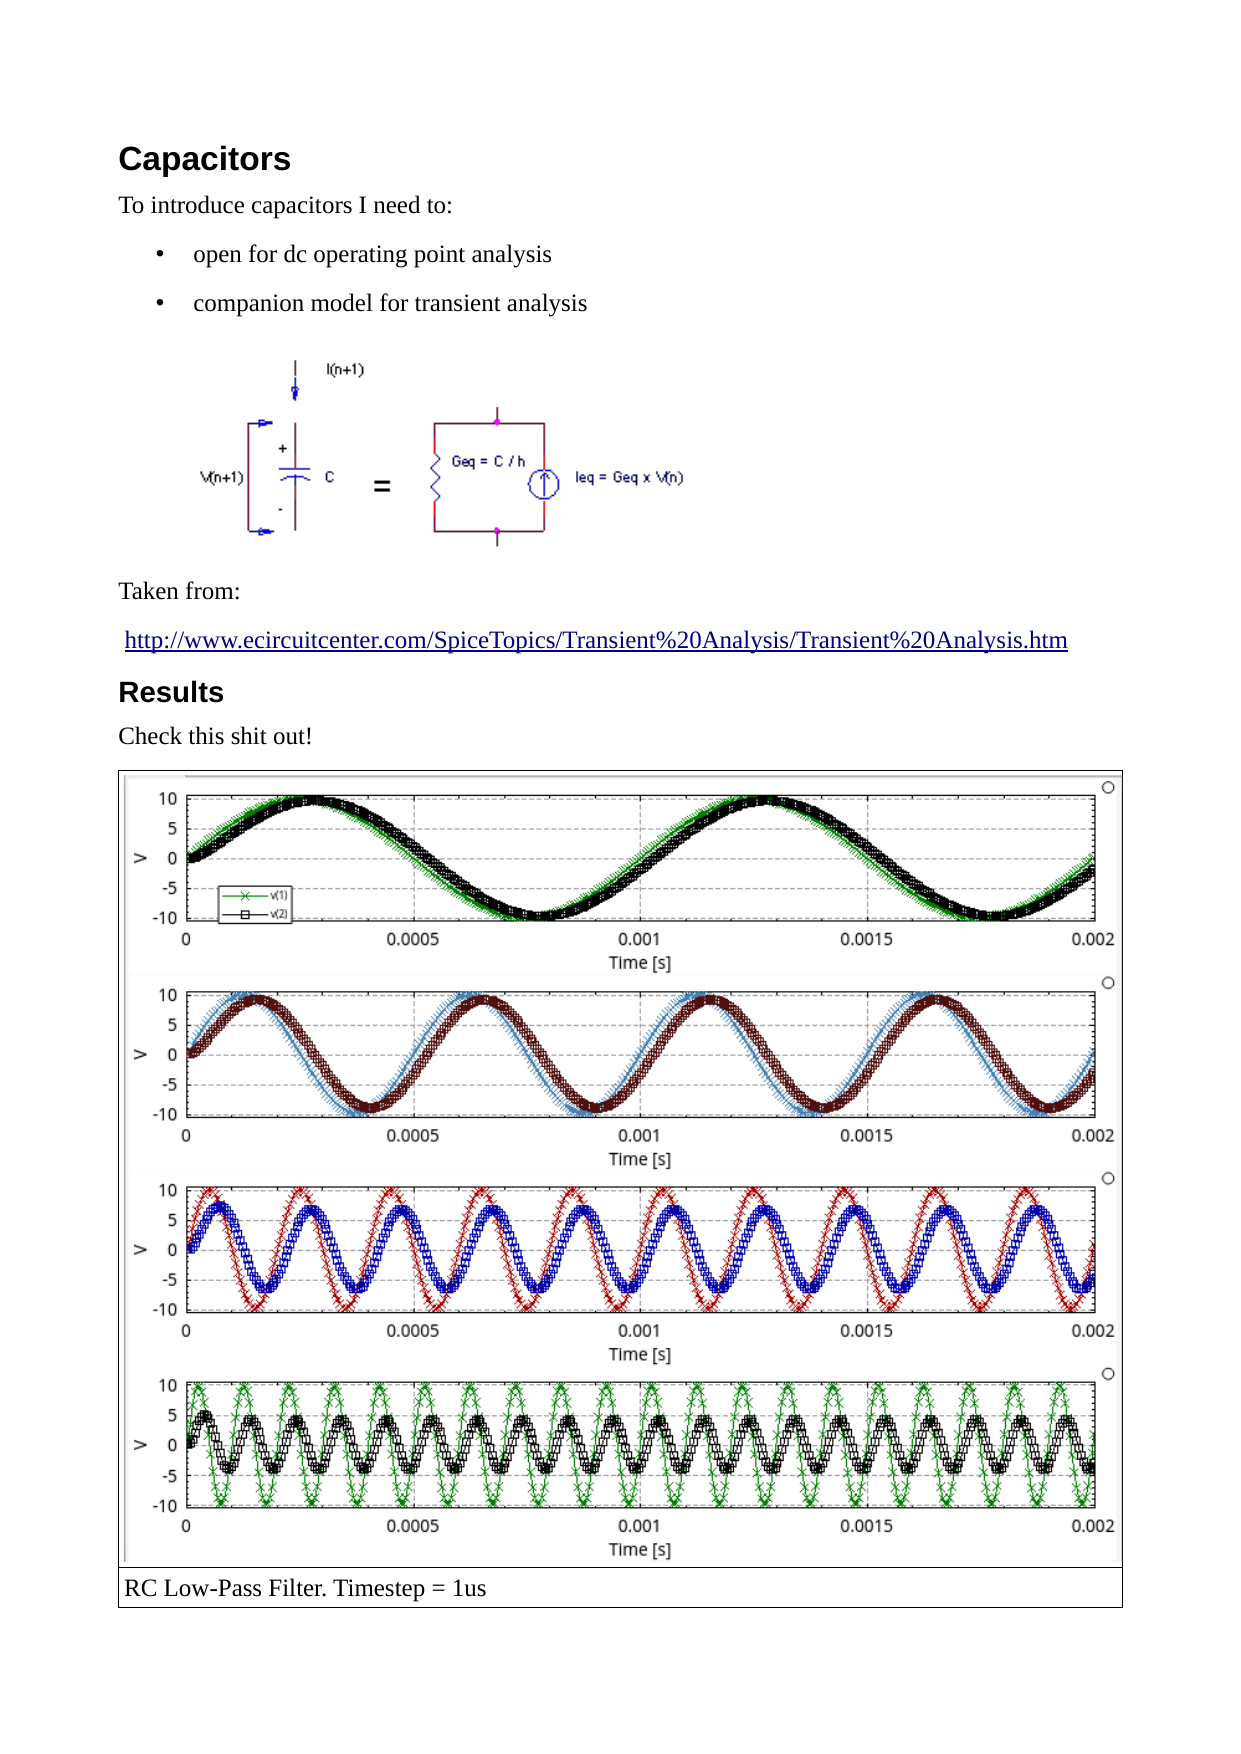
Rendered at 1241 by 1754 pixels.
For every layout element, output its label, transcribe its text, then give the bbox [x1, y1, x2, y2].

table_cell RC Low-Pass Filter. Timestep = 1us [119, 1568, 1122, 1607]
list companion model for transient analysis [156, 288, 1122, 317]
text http://www.ecircuitcenter.com/SpiceTopics/Transient%20Analysis/Transient%20Analysis.htm [118, 625, 1122, 654]
table_header [119, 771, 1122, 1567]
text To introduce capacitors I need to: [118, 190, 1122, 219]
text Check this shit out! [118, 721, 1122, 749]
picture [123, 775, 1123, 1562]
subtitle Results [118, 674, 1122, 708]
picture [193, 337, 694, 556]
list open for dc operating point analysis [156, 239, 1122, 268]
text Taken from: [118, 576, 1122, 605]
subtitle Capacitors [118, 139, 1122, 178]
